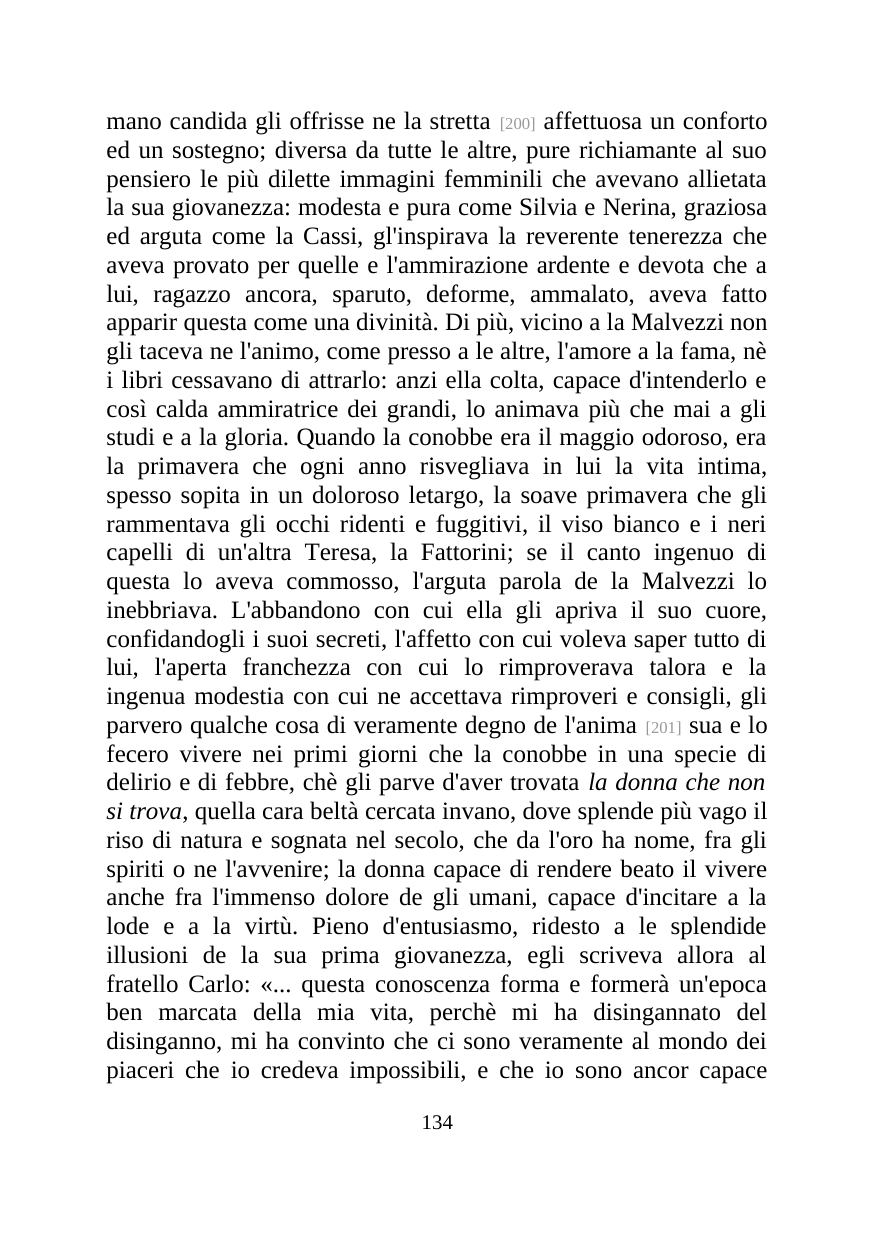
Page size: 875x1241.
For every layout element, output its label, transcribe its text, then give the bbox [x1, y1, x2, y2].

text mano candida gli offrisse ne la stretta [200] affettuosa un conforto ed un sostegno; diversa da tutte le altre, pure richiamante al suo pensiero le più dilette immagini femminili che avevano allietata la sua giovanezza: modesta e pura come Silvia e Nerina, graziosa ed arguta come la Cassi, gl'inspirava la reverente tenerezza che aveva provato per quelle e l'ammirazione ardente e devota che a lui, ragazzo ancora, sparuto, deforme, ammalato, aveva fatto apparir questa come una divinità. Di più, vicino a la Malvezzi non gli taceva ne l'animo, come presso a le altre, l'amore a la fama, nè i libri cessavano di attrarlo: anzi ella colta, capace d'intenderlo e così calda ammiratrice dei grandi, lo animava più che mai a gli studi e a la gloria. Quando la conobbe era il maggio odoroso, era la primavera che ogni anno risvegliava in lui la vita intima, spesso sopita in un doloroso letargo, la soave primavera che gli rammentava gli occhi ridenti e fuggitivi, il viso bianco e i neri capelli di un'altra Teresa, la Fattorini; se il canto ingenuo di questa lo aveva commosso, l'arguta parola de la Malvezzi lo inebbriava. L'abbandono con cui ella gli apriva il suo cuore, confidandogli i suoi secreti, l'affetto con cui voleva saper tutto di lui, l'aperta franchezza con cui lo rimproverava talora e la ingenua modestia con cui ne accettava rimproveri e consigli, gli parvero qualche cosa di veramente degno de l'anima [201] sua e lo fecero vivere nei primi giorni che la conobbe in una specie di delirio e di febbre, chè gli parve d'aver trovata la donna che non si trova, quella cara beltà cercata invano, dove splende più vago il riso di natura e sognata nel secolo, che da l'oro ha nome, fra gli spiriti o ne l'avvenire; la donna capace di rendere beato il vivere anche fra l'immenso dolore de gli umani, capace d'incitare a la lode e a la virtù. Pieno d'entusiasmo, ridesto a le splendide illusioni de la sua prima giovanezza, egli scriveva allora al fratello Carlo: «... questa conoscenza forma e formerà un'epoca ben marcata della mia vita, perchè mi ha disingannato del disinganno, mi ha convinto che ci sono veramente al mondo dei piaceri che io credeva impossibili, e che io sono ancor capace [106, 106, 768, 1084]
